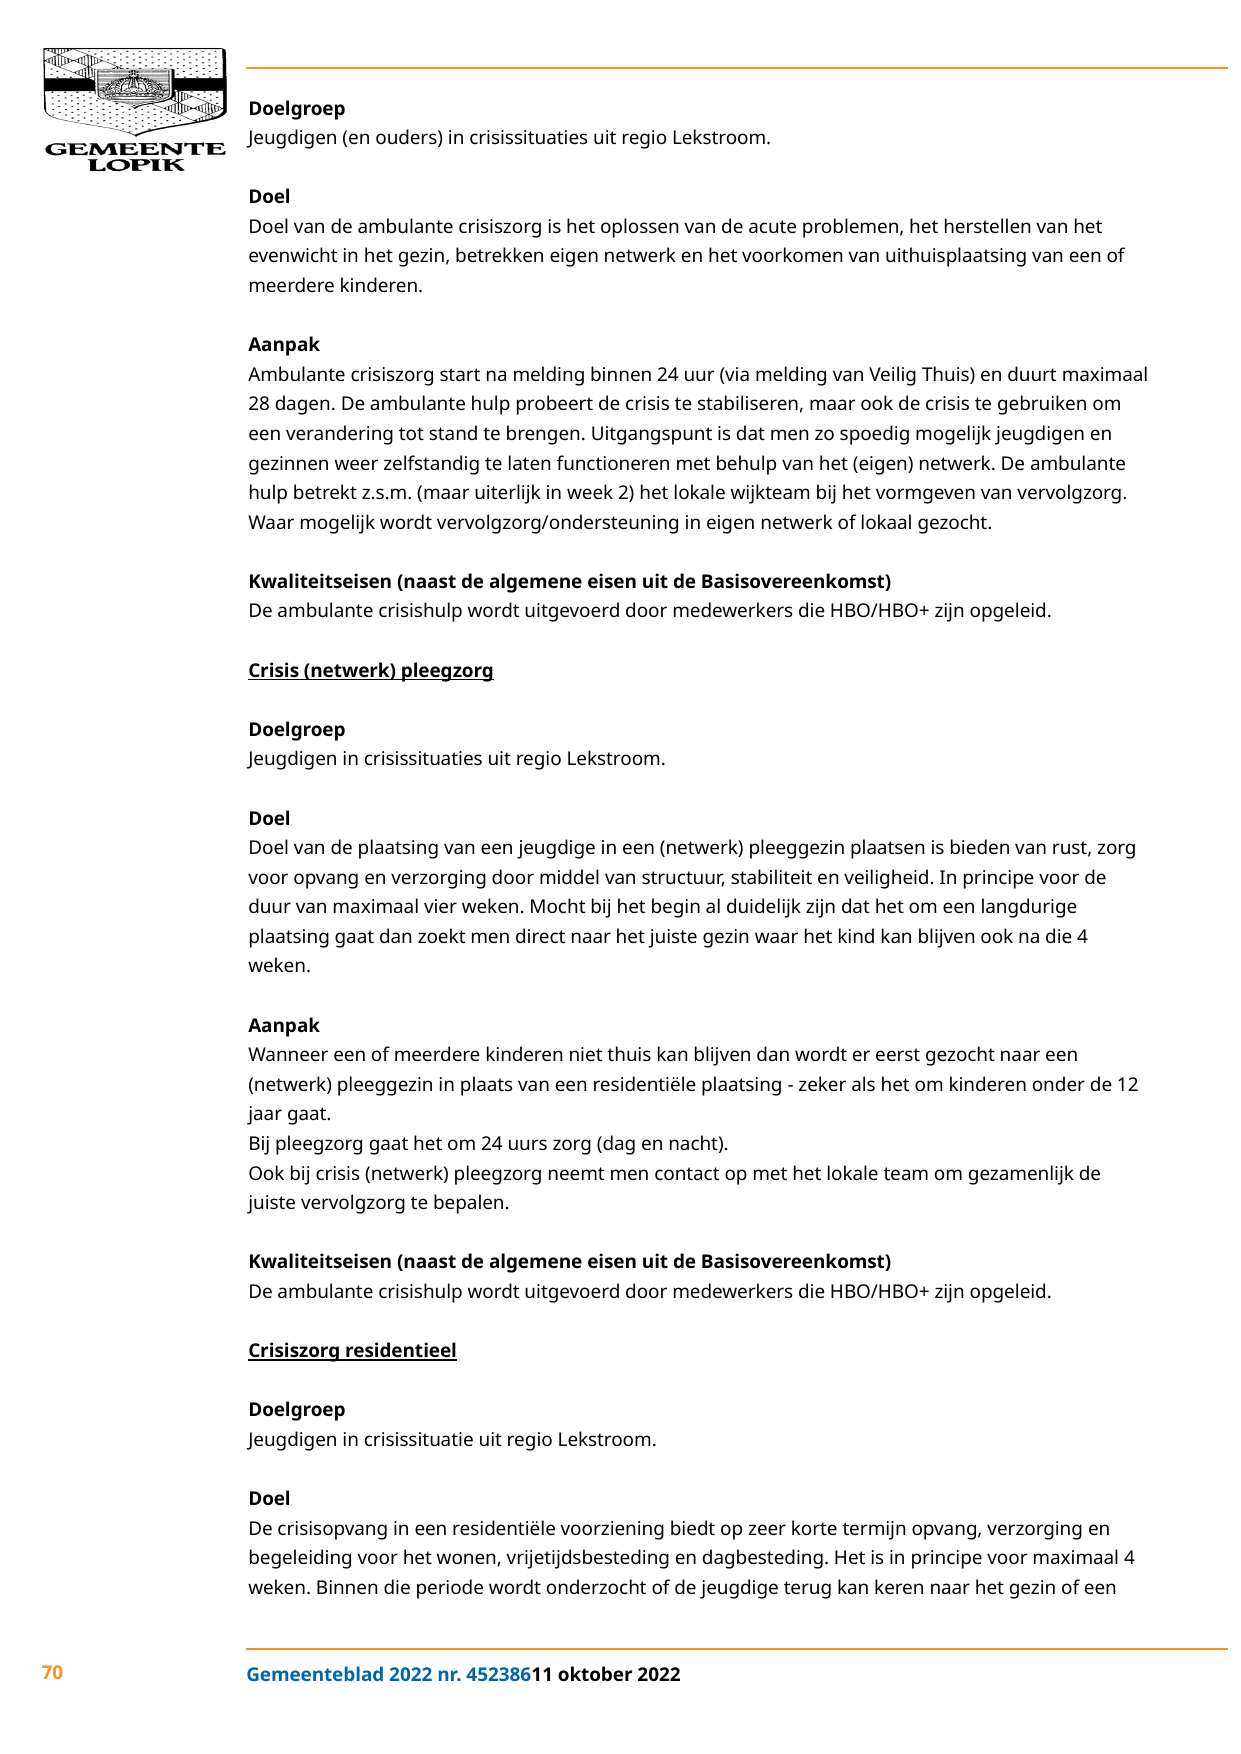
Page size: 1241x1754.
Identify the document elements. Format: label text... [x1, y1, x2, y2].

text Kwaliteitseisen (naast de algemene eisen uit de Basisovereenkomst) [248, 1248, 1152, 1274]
text Doelgroep [248, 95, 1152, 121]
text Bij pleegzorg gaat het om 24 uurs zorg (dag en nacht). [248, 1130, 1152, 1156]
text Ook bij crisis (netwerk) pleegzorg neemt men contact op met het lokale team om gezamenlijk de juiste vervolgzorg te bepalen. [248, 1160, 1152, 1215]
text Jeugdigen in crisissituatie uit regio Lekstroom. [248, 1426, 1152, 1452]
text Wanneer een of meerdere kinderen niet thuis kan blijven dan wordt er eerst gezocht naar een (netwerk) pleeggezin in plaats van een residentiële plaatsing - zeker als het om kinderen onder de 12 jaar gaat. [248, 1041, 1152, 1126]
text Jeugdigen in crisissituaties uit regio Lekstroom. [248, 746, 1152, 771]
text Jeugdigen (en ouders) in crisissituaties uit regio Lekstroom. [248, 124, 1152, 150]
text Doel [248, 805, 1152, 831]
text De ambulante crisishulp wordt uitgevoerd door medewerkers die HBO/HBO+ zijn opgeleid. [248, 1278, 1152, 1304]
text De ambulante crisishulp wordt uitgevoerd door medewerkers die HBO/HBO+ zijn opgeleid. [248, 598, 1152, 623]
text Crisis (netwerk) pleegzorg [248, 657, 1152, 683]
text Doel [248, 183, 1152, 209]
text Doel [248, 1485, 1152, 1511]
text Doelgroep [248, 716, 1152, 742]
text Aanpak [248, 331, 1152, 357]
text Aanpak [248, 1012, 1152, 1038]
text Crisiszorg residentieel [248, 1337, 1152, 1363]
text Doel van de ambulante crisiszorg is het oplossen van de acute problemen, het herstellen van het evenwicht in het gezin, betrekken eigen netwerk en het voorkomen van uithuisplaatsing van een of meerdere kinderen. [248, 213, 1152, 298]
text De crisisopvang in een residentiële voorziening biedt op zeer korte termijn opvang, verzorging en begeleiding voor het wonen, vrijetijdsbesteding en dagbesteding. Het is in principe voor maximaal 4 weken. Binnen die periode wordt onderzocht of de jeugdige terug kan keren naar het gezin of een [248, 1515, 1152, 1600]
text Doelgroep [248, 1396, 1152, 1422]
picture [41, 47, 231, 172]
text Ambulante crisiszorg start na melding binnen 24 uur (via melding van Veilig Thuis) en duurt maximaal 28 dagen. De ambulante hulp probeert de crisis te stabiliseren, maar ook de crisis te gebruiken om een verandering tot stand te brengen. Uitgangspunt is dat men zo spoedig mogelijk jeugdigen en gezinnen weer zelfstandig te laten functioneren met behulp van het (eigen) netwerk. De ambulante hulp betrekt z.s.m. (maar uiterlijk in week 2) het lokale wijkteam bij het vormgeven van vervolgzorg. Waar mogelijk wordt vervolgzorg/ondersteuning in eigen netwerk of lokaal gezocht. [248, 361, 1152, 535]
text Kwaliteitseisen (naast de algemene eisen uit de Basisovereenkomst) [248, 568, 1152, 594]
text Doel van de plaatsing van een jeugdige in een (netwerk) pleeggezin plaatsen is bieden van rust, zorg voor opvang en verzorging door middel van structuur, stabiliteit en veiligheid. In principe voor de duur van maximaal vier weken. Mocht bij het begin al duidelijk zijn dat het om een langdurige plaatsing gaat dan zoekt men direct naar het juiste gezin waar het kind kan blijven ook na die 4 weken. [248, 834, 1152, 978]
